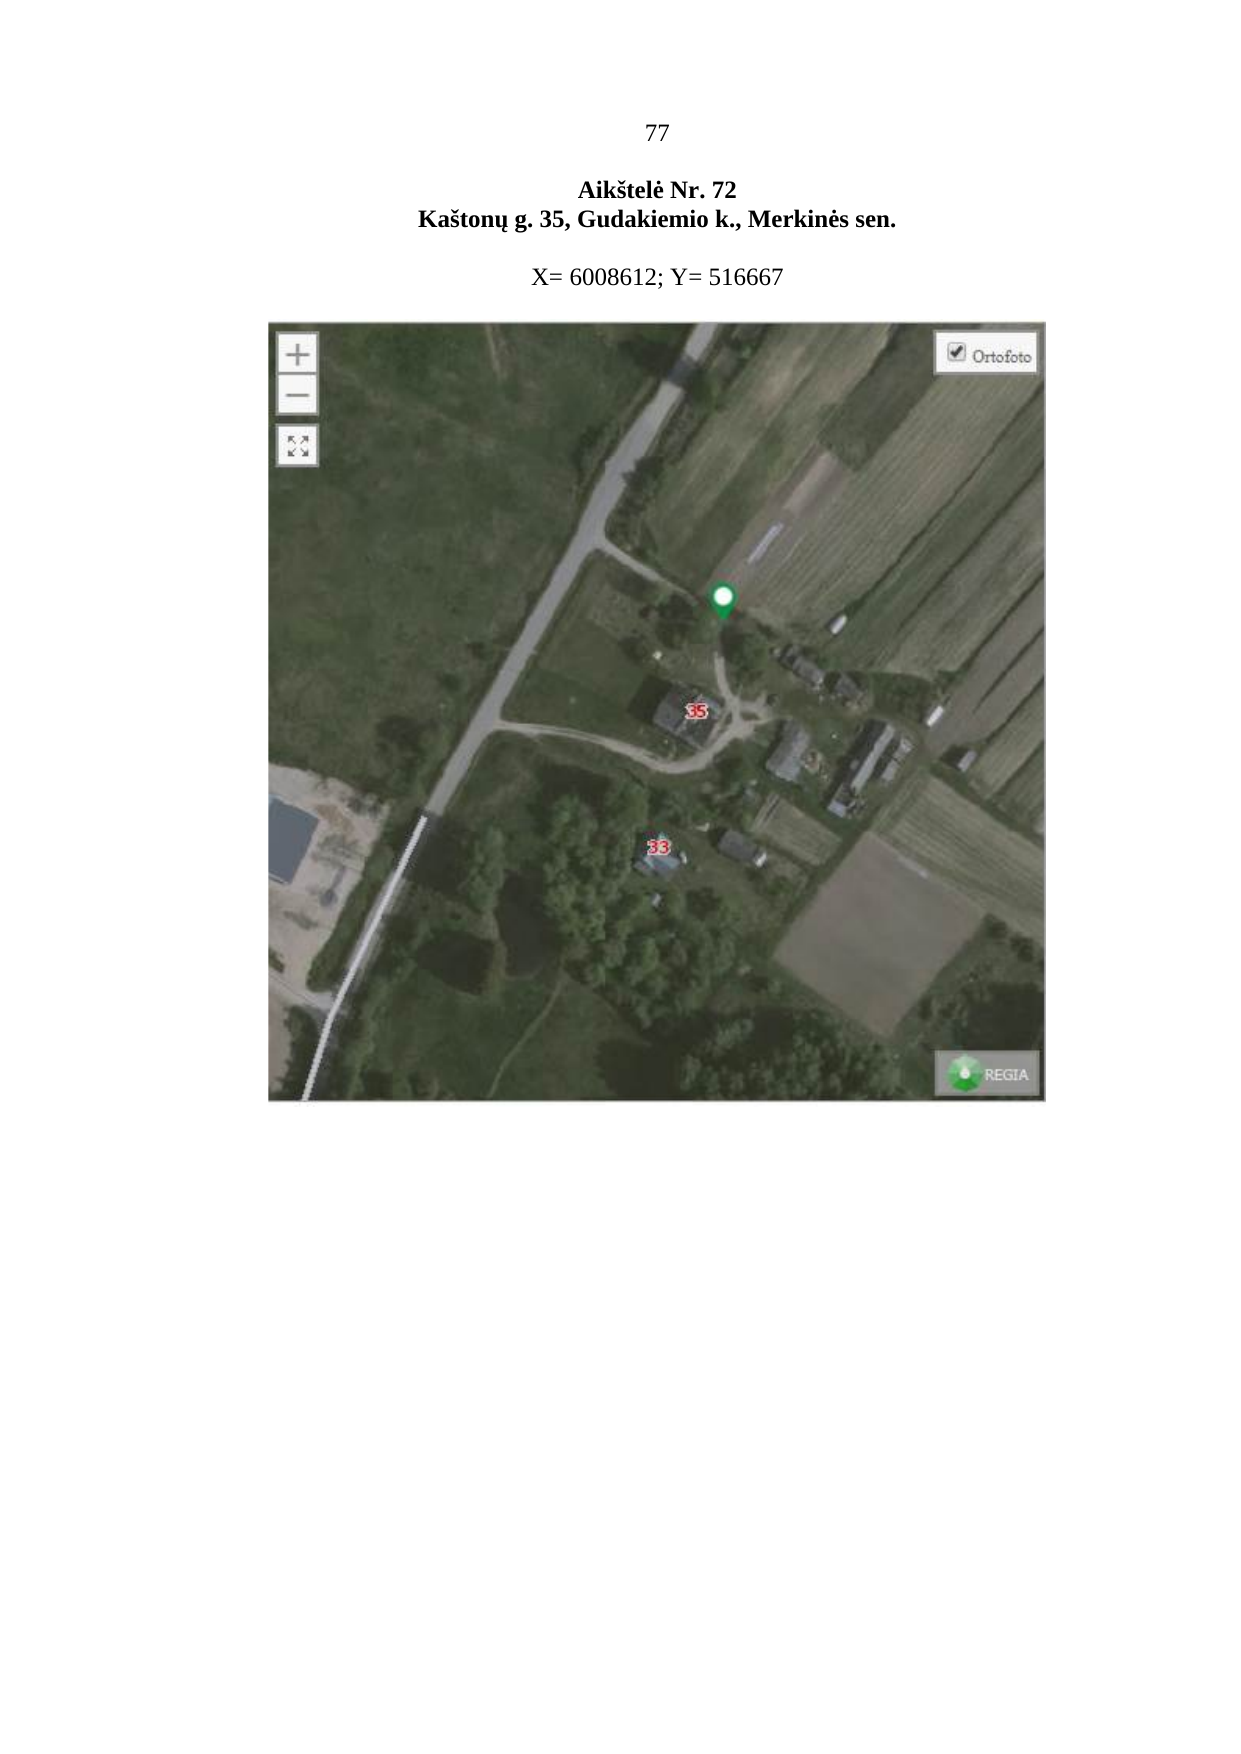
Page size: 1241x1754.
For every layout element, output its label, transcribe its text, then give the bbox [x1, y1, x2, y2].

text X= 6008612; Y= 516667 [133, 262, 1181, 291]
text Aikštelė Nr. 72 [133, 176, 1181, 204]
text Kaštonų g. 35, Gudakiemio k., Merkinės sen. [133, 204, 1181, 233]
